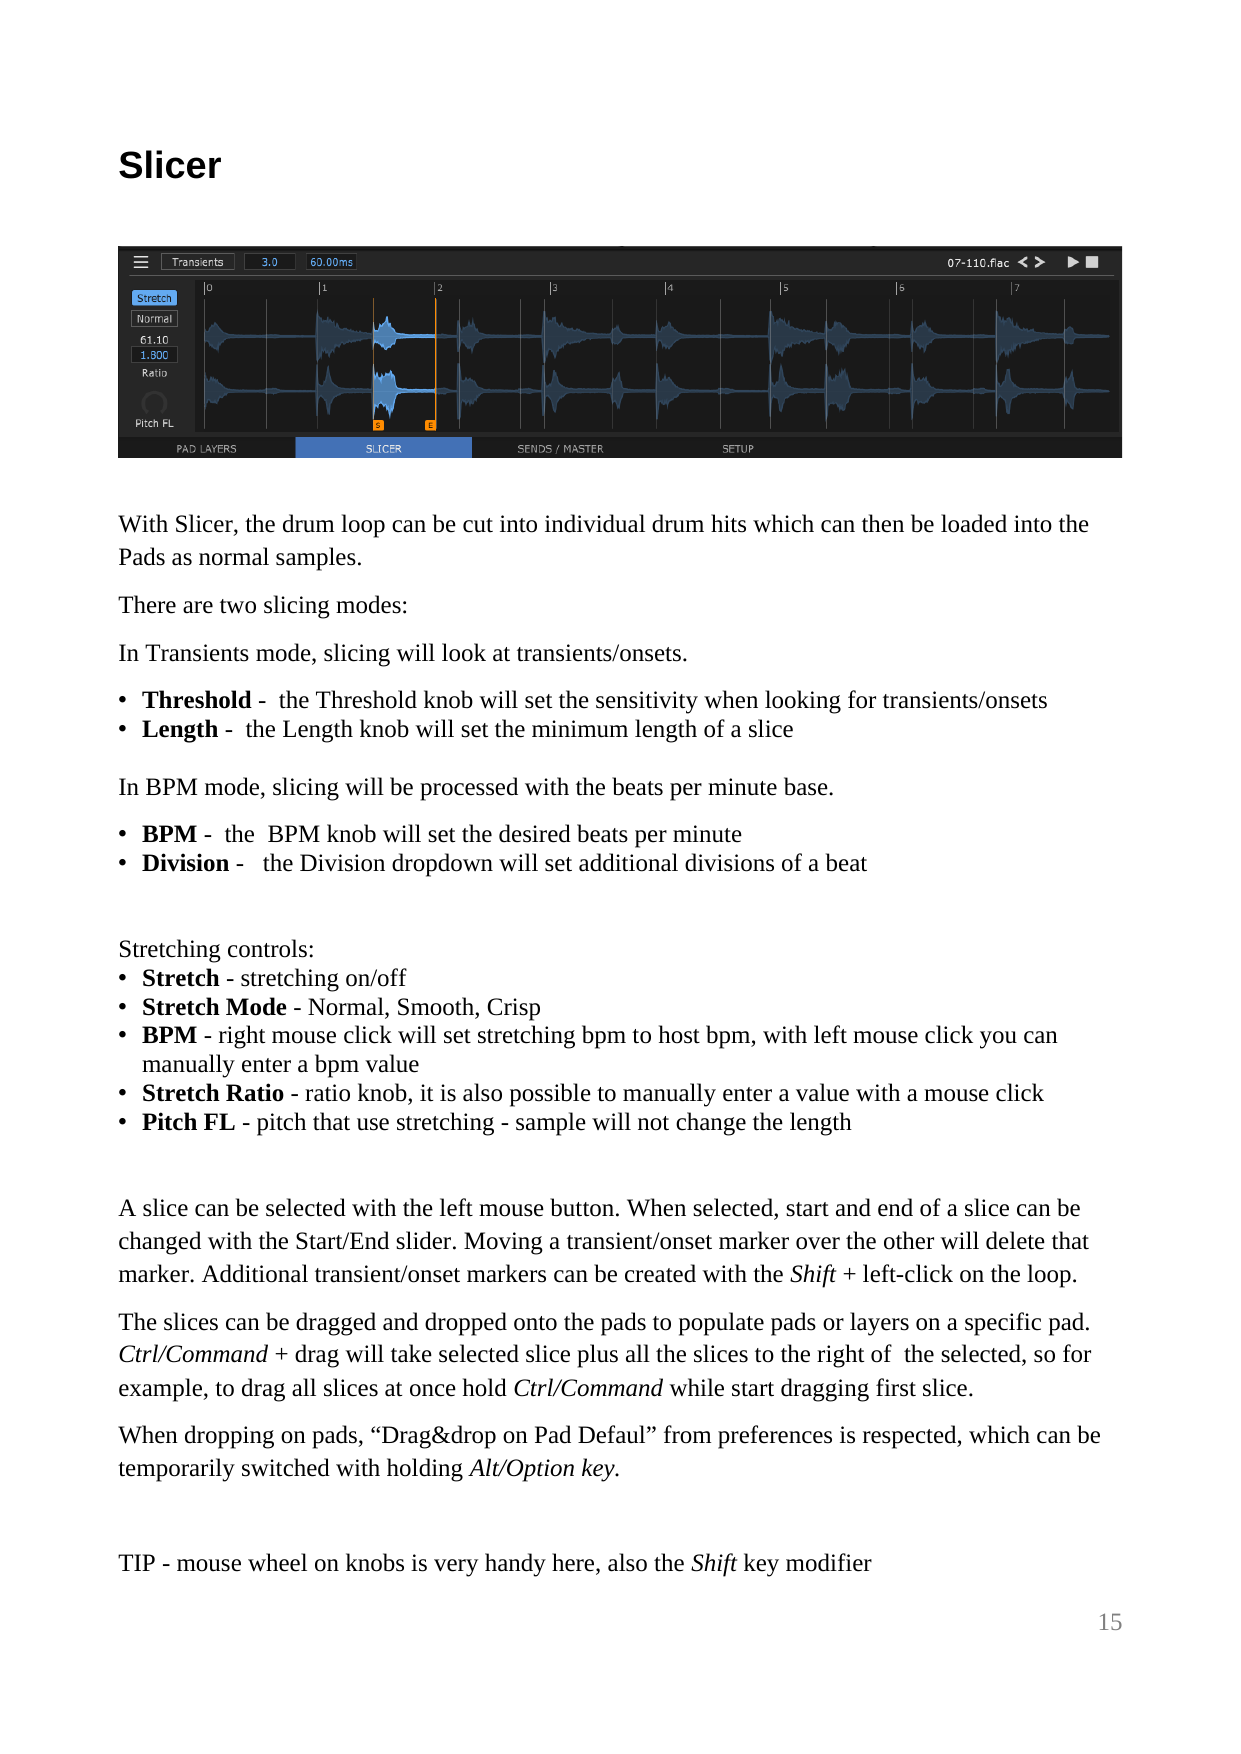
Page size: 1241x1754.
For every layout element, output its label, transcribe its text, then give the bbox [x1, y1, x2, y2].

text Stretching controls: [118, 934, 1122, 963]
list Stretch Mode - Normal, Smooth, Crisp [118, 992, 1122, 1020]
text The slices can be dragged and dropped onto the pads to populate pads or layers on a specific pad. Ctrl/Command + drag will take selected slice plus all the slices to the right of the selected, so for example, to drag all slices at once hold Ctrl/Command while start dragging first slice. [118, 1307, 1122, 1401]
list Division - the Division dropdown will set additional divisions of a beat [118, 848, 1122, 877]
list Threshold - the Threshold knob will set the sensitivity when looking for transients/onsets [118, 685, 1122, 714]
list Length - the Length knob will set the minimum length of a slice [118, 714, 1122, 743]
list Pitch FL - pitch that use stretching - sample will not change the length [118, 1107, 1122, 1135]
list BPM - the BPM knob will set the desired beats per minute [118, 819, 1122, 848]
list Stretch - stretching on/off [118, 963, 1122, 992]
list BPM - right mouse click will set stretching bpm to host bpm, with left mouse click you can manually enter a bpm value [118, 1020, 1122, 1078]
subtitle Slicer [118, 143, 1122, 187]
text When dropping on pads, “Drag&drop on Pad Defaul” from preferences is respected, which can be temporarily switched with holding Alt/Option key. [118, 1420, 1122, 1482]
list Stretch Ratio - ratio knob, it is also possible to manually enter a value with a mouse click [118, 1078, 1122, 1107]
text With Slicer, the drum loop can be cut into individual drum hits which can then be loaded into the Pads as normal samples. [118, 509, 1122, 571]
text A slice can be selected with the left mouse button. When selected, start and end of a slice can be changed with the Start/End slider. Moving a transient/onset marker over the other will delete that marker. Additional transient/onset markers can be created with the Shift + left-click on the loop. [118, 1193, 1122, 1288]
picture [118, 246, 1123, 458]
text In Transients mode, slicing will look at transients/onsets. [118, 638, 1122, 666]
text There are two slicing modes: [118, 590, 1122, 619]
text In BPM mode, slicing will be processed with the beats per minute base. [118, 772, 1122, 800]
text TIP - mouse wheel on knobs is very handy here, also the Shift key modifier [118, 1548, 1122, 1577]
